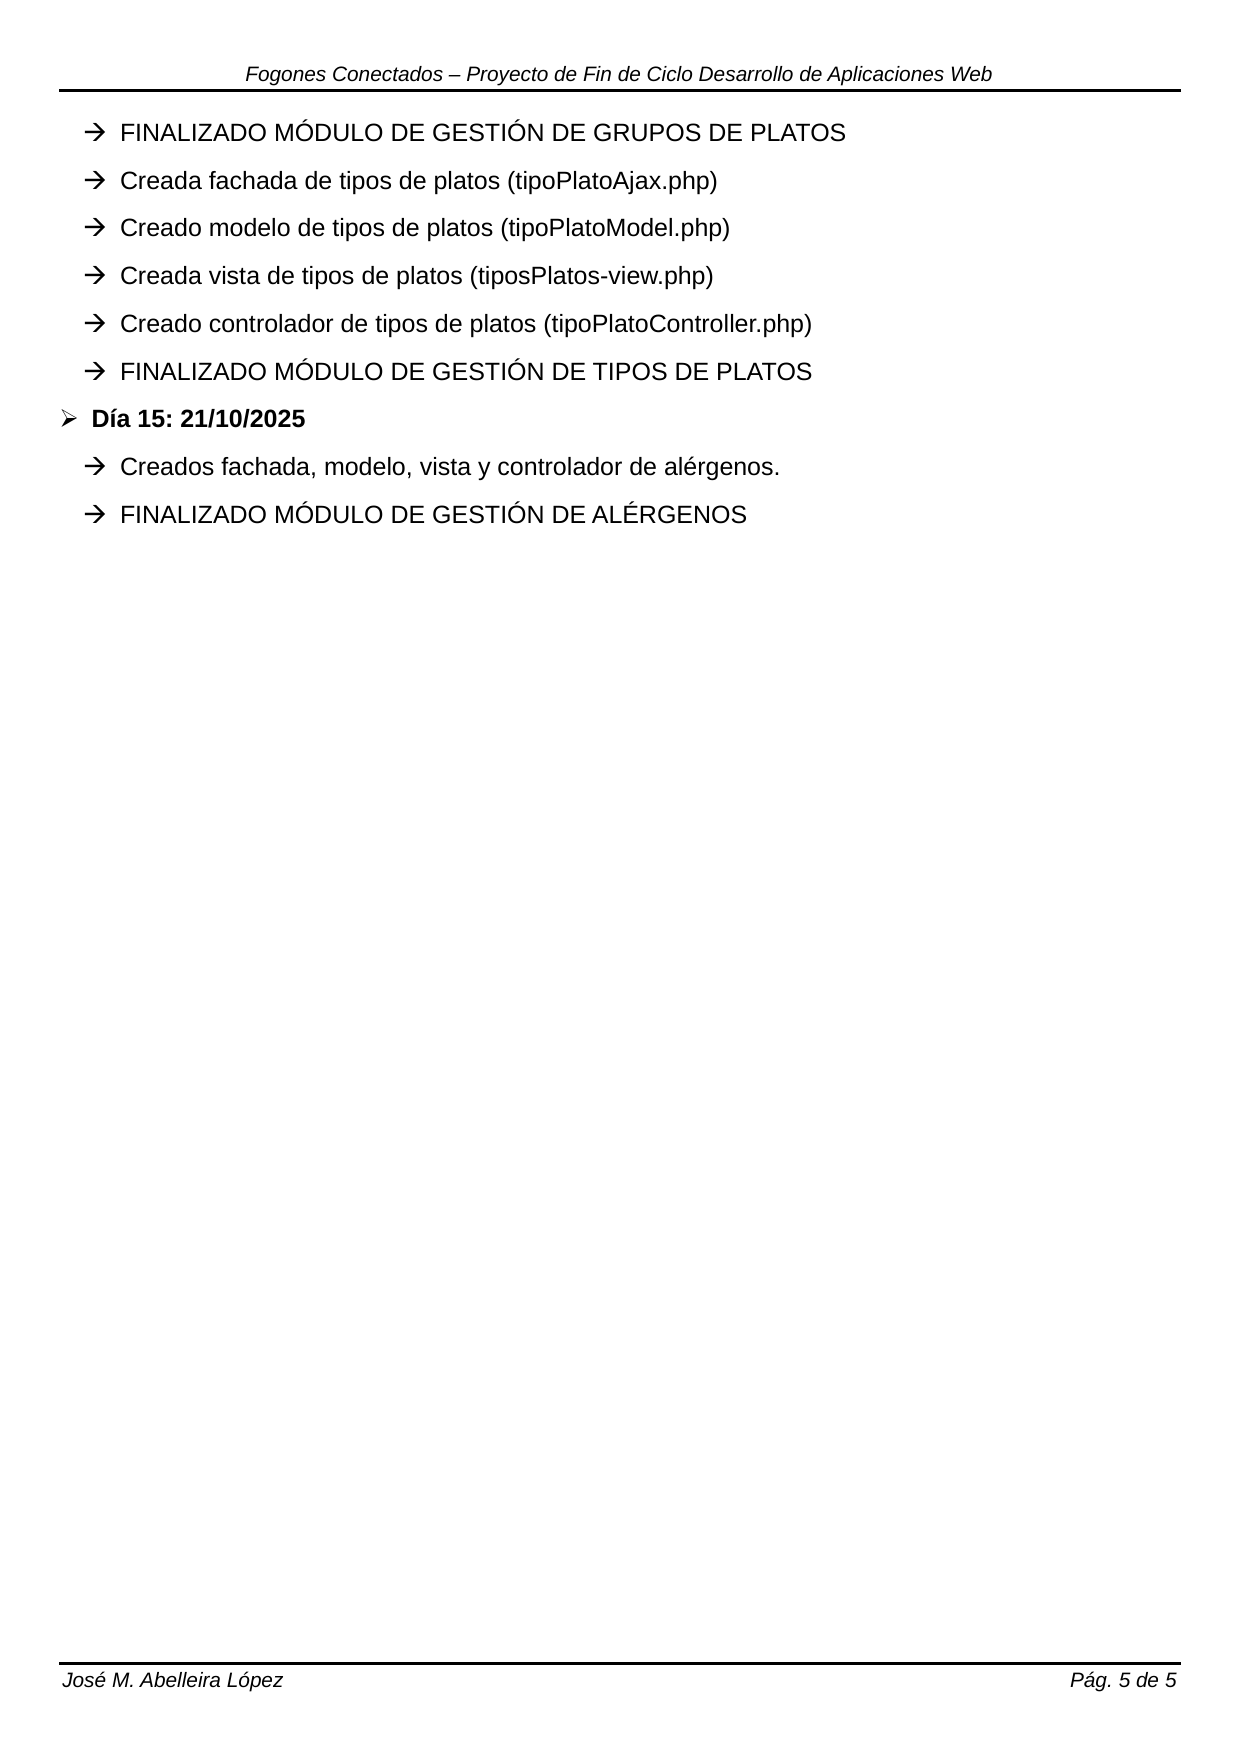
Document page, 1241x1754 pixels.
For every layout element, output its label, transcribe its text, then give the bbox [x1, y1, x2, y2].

list Creados fachada, modelo, vista y controlador de alérgenos. [83, 452, 1181, 481]
list Creada vista de tipos de platos (tiposPlatos-view.php) [83, 261, 1181, 290]
list FINALIZADO MÓDULO DE GESTIÓN DE TIPOS DE PLATOS [83, 357, 1181, 385]
list FINALIZADO MÓDULO DE GESTIÓN DE GRUPOS DE PLATOS [83, 118, 1181, 147]
list FINALIZADO MÓDULO DE GESTIÓN DE ALÉRGENOS [83, 500, 1181, 528]
list Creado modelo de tipos de platos (tipoPlatoModel.php) [83, 213, 1181, 242]
list Día 15: 21/10/2025 [59, 404, 1181, 433]
list Creada fachada de tipos de platos (tipoPlatoAjax.php) [83, 166, 1181, 194]
list Creado controlador de tipos de platos (tipoPlatoController.php) [83, 309, 1181, 338]
